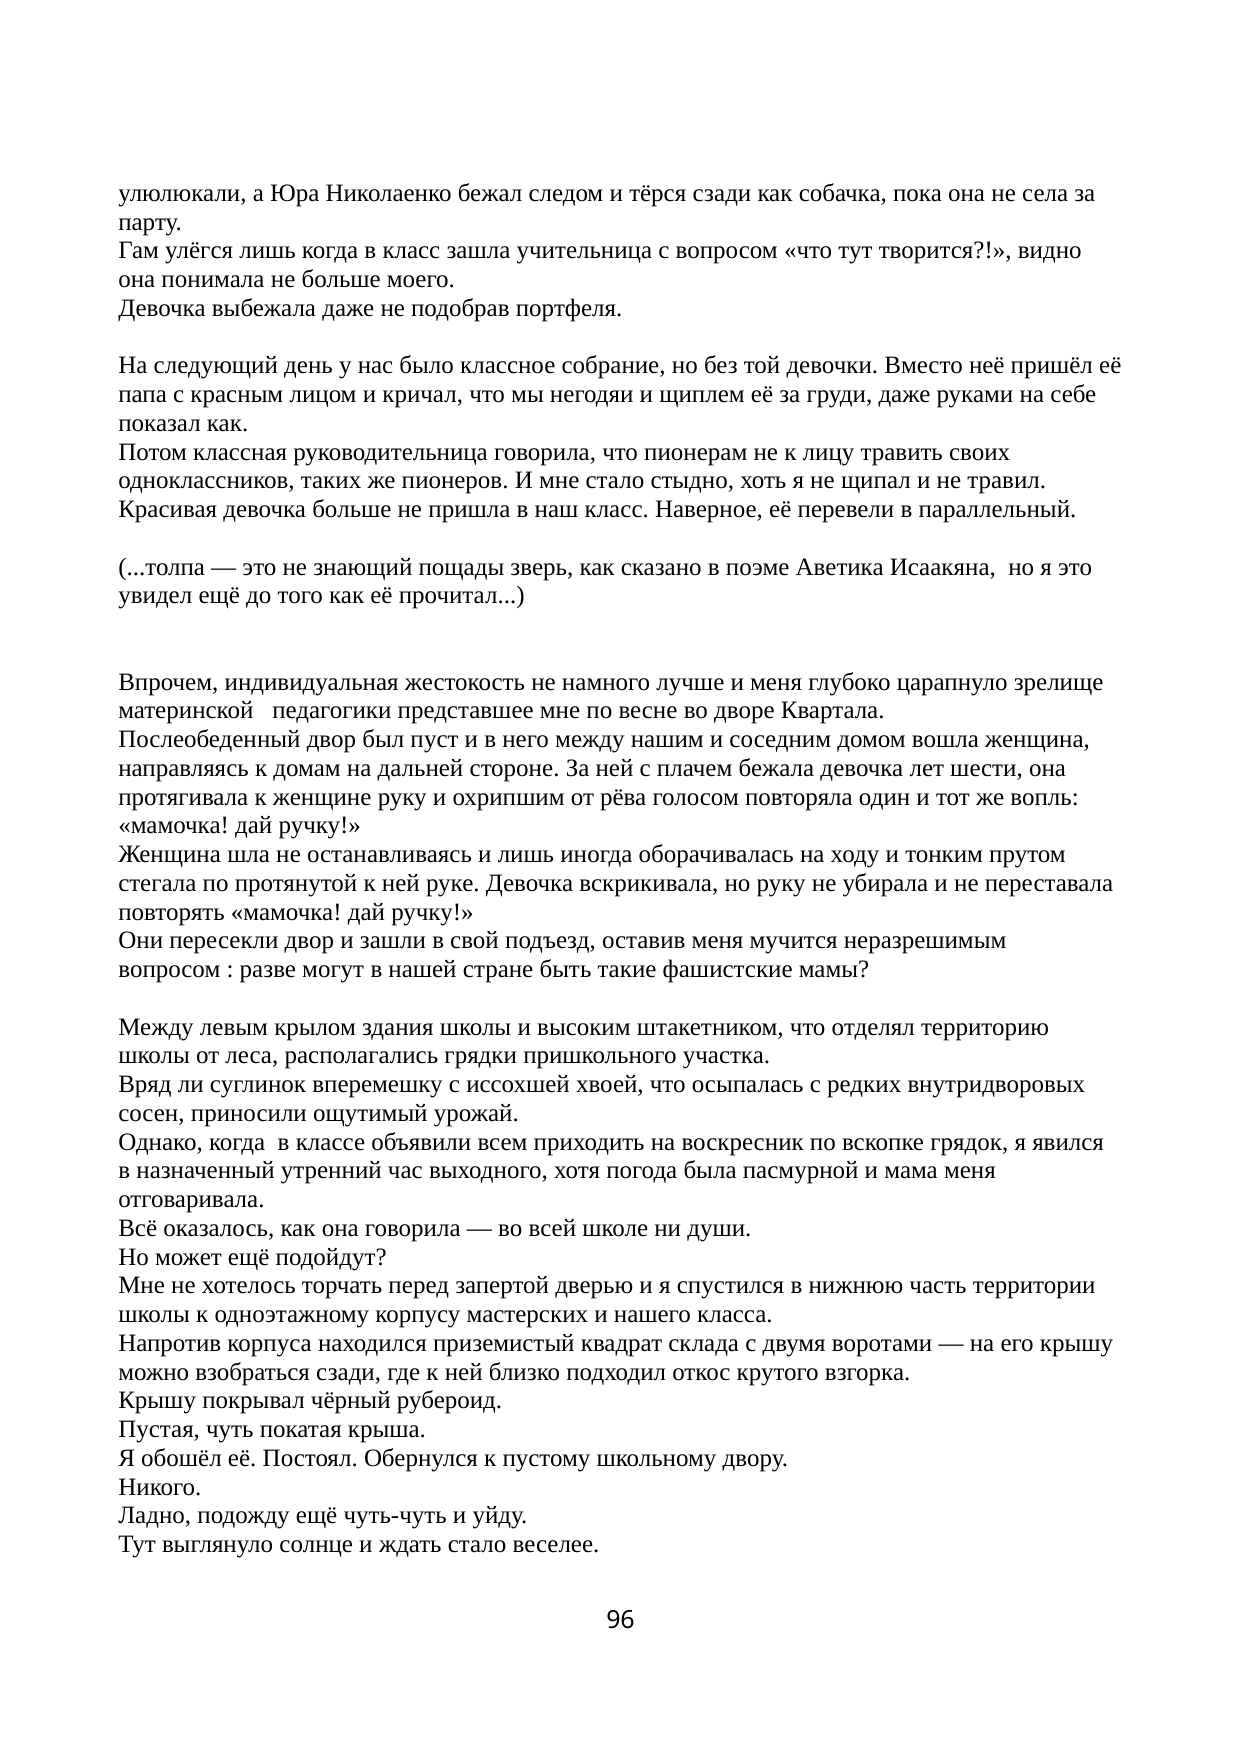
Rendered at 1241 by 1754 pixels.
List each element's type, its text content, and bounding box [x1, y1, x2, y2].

text Красивая девочка больше не пришла в наш класс. Наверное, её перевели в параллельный. [118, 494, 1122, 523]
text Послеобеденный двор был пуст и в него между нашим и соседним домом вошла женщина, направляясь к домам на дальней стороне. За ней с плачем бежала девочка лет шести, она протягивала к женщине руку и охрипшим от рёва голосом повторяла один и тот же вопль: «мамочка! дай ручку!» [118, 724, 1122, 839]
text (...толпа — это не знающий пощады зверь, как сказано в поэме Аветика Исаакяна, но я это увидел ещё до того как её прочитал...) [118, 552, 1122, 609]
text Между левым крылом здания школы и высоким штакетником, что отделял территорию школы от леса, располагались грядки пришкольного участка. [118, 1012, 1122, 1069]
text Тут выглянуло солнце и ждать стало веселее. [118, 1529, 1122, 1558]
text Женщина шла не останавливаясь и лишь иногда оборачивалась на ходу и тонким прутом стегала по протянутой к ней руке. Девочка вскрикивала, но руку не убирала и не переставала повторять «мамочка! дай ручку!» [118, 839, 1122, 926]
text Потом классная руководительница говорила, что пионерам не к лицу травить своих одноклассников, таких же пионеров. И мне стало стыдно, хоть я не щипал и не травил. [118, 437, 1122, 494]
text Мне не хотелось торчать перед запертой дверью и я спустился в нижнюю часть территории школы к одноэтажному корпусу мастерских и нашего класса. [118, 1271, 1122, 1328]
text Пустая, чуть покатая крыша. [118, 1414, 1122, 1443]
text Крышу покрывал чёрный рубероид. [118, 1386, 1122, 1414]
text Вряд ли суглинок вперемешку с иссохшей хвоей, что осыпалась с редких внутридворовых сосен, приносили ощутимый урожай. [118, 1069, 1122, 1127]
text Всё оказалось, как она говорила — во всей школе ни души. [118, 1213, 1122, 1242]
text Ладно, подожду ещё чуть-чуть и уйду. [118, 1501, 1122, 1529]
text улюлюкали, а Юра Николаенко бежал следом и тёрся сзади как собачка, пока она не села за парту. [118, 178, 1122, 236]
text Я обошёл её. Постоял. Обернулся к пустому школьному двору. [118, 1443, 1122, 1472]
text Гам улёгся лишь когда в класс зашла учительница с вопросом «что тут творится?!», видно она понимала не больше моего. [118, 236, 1122, 293]
text Они пересекли двор и зашли в свой подъезд, оставив меня мучится неразрешимым вопросом : разве могут в нашей стране быть такие фашистские мамы? [118, 926, 1122, 983]
text Девочка выбежала даже не подобрав портфеля. [118, 293, 1122, 322]
text Впрочем, индивидуальная жестокость не намного лучше и меня глубоко царапнуло зрелище материнской педагогики представшее мне по весне во дворе Квартала. [118, 667, 1122, 724]
text Напротив корпуса находился приземистый квадрат склада с двумя воротами — на его крышу можно взобраться сзади, где к ней близко подходил откос крутого взгорка. [118, 1328, 1122, 1386]
text Но может ещё подойдут? [118, 1242, 1122, 1271]
text Однако, когда в классе объявили всем приходить на воскресник по вскопке грядок, я явился в назначенный утренний час выходного, хотя погода была пасмурной и мама меня отговаривала. [118, 1127, 1122, 1213]
text На следующий день у нас было классное собрание, но без той девочки. Вместо неё пришёл её папа с красным лицом и кричал, что мы негодяи и щиплем её за груди, даже руками на себе показал как. [118, 351, 1122, 437]
text Никого. [118, 1472, 1122, 1501]
